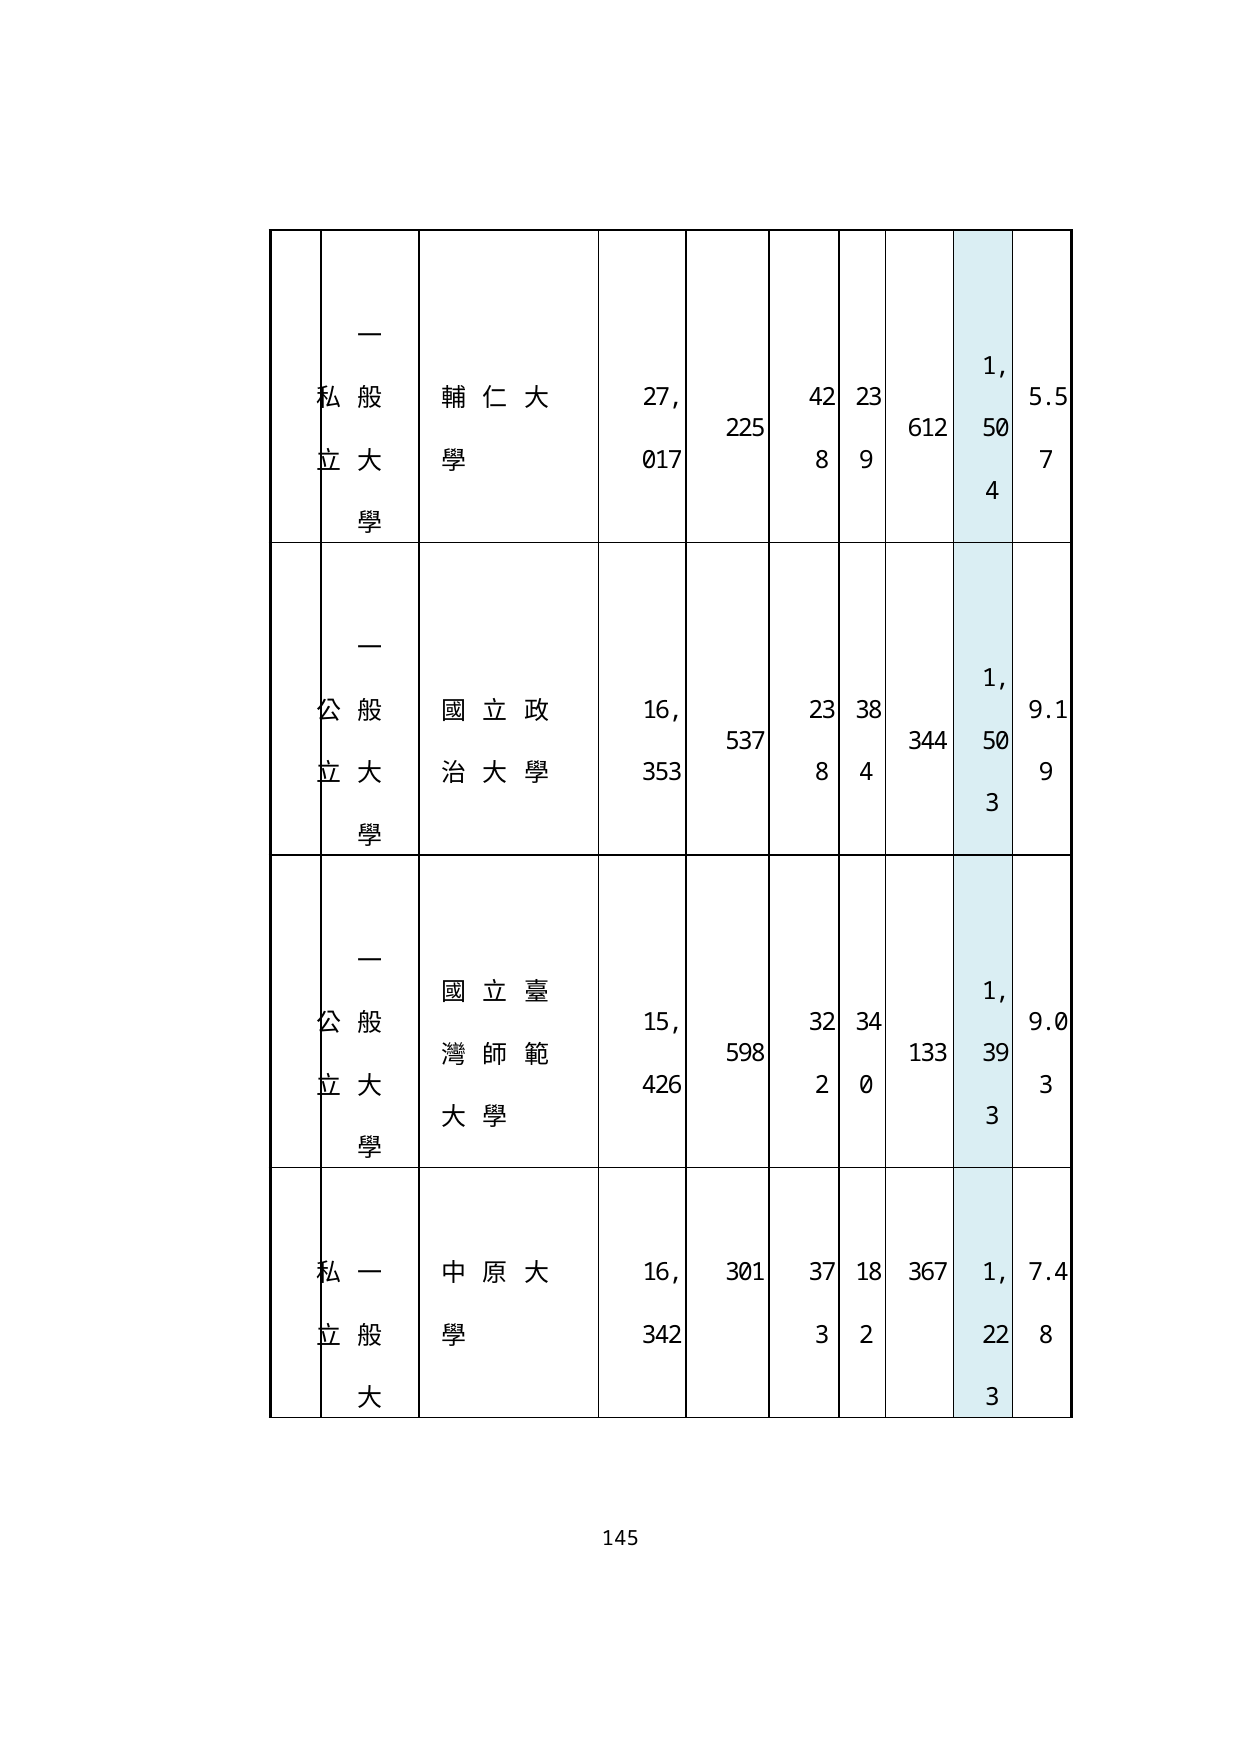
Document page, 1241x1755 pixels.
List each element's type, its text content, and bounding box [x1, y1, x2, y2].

table_cell 340 [840, 856, 885, 1167]
table_cell 私立 [272, 1168, 320, 1417]
table_cell 612 [886, 231, 953, 542]
table_cell 9.03 [1013, 856, 1070, 1167]
table_cell 373 [770, 1168, 838, 1417]
table_cell 16,342 [599, 1168, 685, 1417]
table_cell 225 [687, 231, 768, 542]
table_cell 344 [886, 543, 953, 854]
table_cell 一般大學 [322, 1168, 418, 1417]
table_cell 私立 [272, 231, 320, 542]
table_cell 中原大學 [420, 1168, 598, 1417]
table_cell 238 [770, 543, 838, 854]
table_cell 1,223 [954, 1168, 1012, 1417]
table_cell 428 [770, 231, 838, 542]
table_cell 國立政治大學 [420, 543, 598, 854]
table_cell 367 [886, 1168, 953, 1417]
table_cell 一般大學 [322, 856, 418, 1167]
table_cell 239 [840, 231, 885, 542]
table_cell 322 [770, 856, 838, 1167]
table_cell 15,426 [599, 856, 685, 1167]
table_cell 國立臺灣師範大學 [420, 856, 598, 1167]
table_cell 537 [687, 543, 768, 854]
table_cell 384 [840, 543, 885, 854]
table_cell 一般大學 [322, 231, 418, 542]
table_cell 5.57 [1013, 231, 1070, 542]
table_cell 301 [687, 1168, 768, 1417]
table_cell 16,353 [599, 543, 685, 854]
table_cell 1,503 [954, 543, 1012, 854]
table_cell 1,504 [954, 231, 1012, 542]
table_cell 輔仁大學 [420, 231, 598, 542]
table_cell 公立 [272, 856, 320, 1167]
table_cell 1,393 [954, 856, 1012, 1167]
table_cell 598 [687, 856, 768, 1167]
table_cell 182 [840, 1168, 885, 1417]
table_cell 一般大學 [322, 543, 418, 854]
table_cell 7.48 [1013, 1168, 1070, 1417]
table_cell 27,017 [599, 231, 685, 542]
table_cell 9.19 [1013, 543, 1070, 854]
table_cell 133 [886, 856, 953, 1167]
table_cell 公立 [272, 543, 320, 854]
